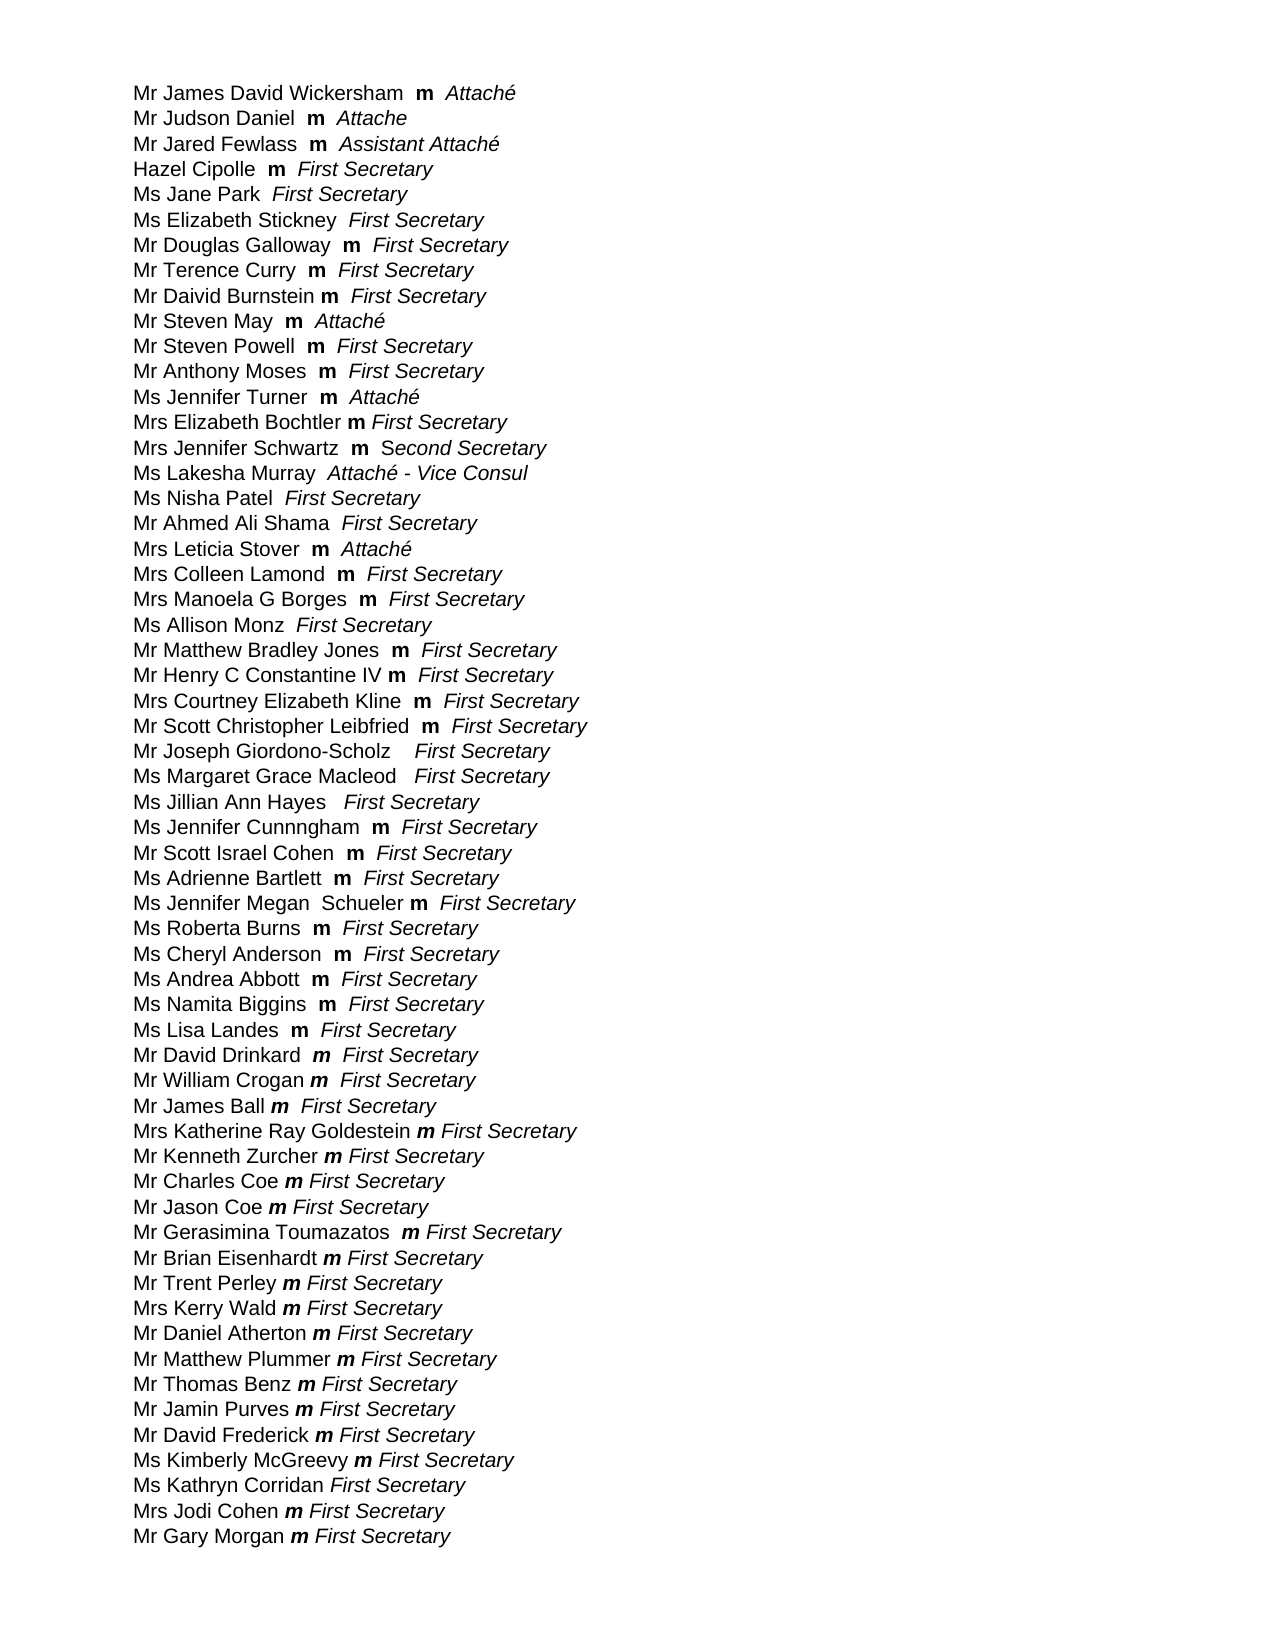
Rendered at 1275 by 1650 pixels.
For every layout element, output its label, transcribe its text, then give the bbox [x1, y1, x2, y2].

text Ms Jennifer Turner m Attaché [133, 385, 1181, 409]
text Mr James David Wickersham m Attaché [133, 81, 1181, 105]
text Hazel Cipolle m First Secretary [133, 157, 1181, 181]
text Ms Lisa Landes m First Secretary [133, 1017, 1181, 1041]
text Mrs Katherine Ray Goldestein m First Secretary [133, 1119, 1181, 1143]
text Ms Cheryl Anderson m First Secretary [133, 942, 1181, 966]
text Mr Judson Daniel m Attache [133, 106, 1181, 130]
text Mr Joseph Giordono-Scholz First Secretary [133, 739, 1181, 763]
text Ms Allison Monz First Secretary [133, 612, 1181, 636]
text Mr Scott Christopher Leibfried m First Secretary [133, 714, 1181, 738]
text Mr William Crogan m First Secretary [133, 1068, 1181, 1092]
text Ms Jane Park First Secretary [133, 182, 1181, 206]
text Mr Steven May m Attaché [133, 309, 1181, 333]
text Ms Andrea Abbott m First Secretary [133, 967, 1181, 991]
text Ms Adrienne Bartlett m First Secretary [133, 866, 1181, 889]
text Mr Daniel Atherton m First Secretary [133, 1321, 1181, 1345]
text Mr Scott Israel Cohen m First Secretary [133, 840, 1181, 864]
text Mr Gerasimina Toumazatos m First Secretary [133, 1220, 1181, 1244]
text Mrs Manoela G Borges m First Secretary [133, 587, 1181, 611]
text Mr Terence Curry m First Secretary [133, 258, 1181, 282]
text Mrs Jodi Cohen m First Secretary [133, 1498, 1181, 1522]
text Mr Matthew Bradley Jones m First Secretary [133, 638, 1181, 662]
text Ms Jennifer Megan Schueler m First Secretary [133, 891, 1181, 915]
text Mr Charles Coe m First Secretary [133, 1169, 1181, 1193]
text Mr Anthony Moses m First Secretary [133, 359, 1181, 383]
text Mr Douglas Galloway m First Secretary [133, 233, 1181, 257]
text Mr Gary Morgan m First Secretary [133, 1524, 1181, 1548]
text Mrs Jennifer Schwartz m Second Secretary [133, 435, 1181, 459]
text Mr Henry C Constantine IV m First Secretary [133, 663, 1181, 687]
text Ms Lakesha Murray Attaché - Vice Consul [133, 461, 1181, 484]
text Ms Elizabeth Stickney First Secretary [133, 207, 1181, 231]
text Mr Jared Fewlass m Assistant Attaché [133, 132, 1181, 156]
text Ms Margaret Grace Macleod First Secretary [133, 764, 1181, 788]
text Mrs Colleen Lamond m First Secretary [133, 562, 1181, 586]
text Ms Kimberly McGreevy m First Secretary [133, 1448, 1181, 1472]
text Mrs Kerry Wald m First Secretary [133, 1296, 1181, 1320]
text Ms Jennifer Cunnngham m First Secretary [133, 815, 1181, 839]
text Mr Trent Perley m First Secretary [133, 1271, 1181, 1294]
text Mr Thomas Benz m First Secretary [133, 1372, 1181, 1396]
text Mr James Ball m First Secretary [133, 1093, 1181, 1117]
text Mr David Frederick m First Secretary [133, 1422, 1181, 1446]
text Ms Jillian Ann Hayes First Secretary [133, 790, 1181, 814]
text Mrs Elizabeth Bochtler m First Secretary [133, 410, 1181, 434]
text Mrs Leticia Stover m Attaché [133, 537, 1181, 561]
text Mr Matthew Plummer m First Secretary [133, 1347, 1181, 1371]
text Mr Brian Eisenhardt m First Secretary [133, 1245, 1181, 1269]
text Mr Ahmed Ali Shama First Secretary [133, 511, 1181, 535]
text Mrs Courtney Elizabeth Kline m First Secretary [133, 688, 1181, 712]
text Mr Jamin Purves m First Secretary [133, 1397, 1181, 1421]
text Ms Roberta Burns m First Secretary [133, 916, 1181, 940]
text Mr Daivid Burnstein m First Secretary [133, 283, 1181, 307]
text Mr David Drinkard m First Secretary [133, 1043, 1181, 1067]
text Mr Jason Coe m First Secretary [133, 1195, 1181, 1219]
text Ms Kathryn Corridan First Secretary [133, 1473, 1181, 1497]
text Mr Steven Powell m First Secretary [133, 334, 1181, 358]
text Ms Nisha Patel First Secretary [133, 486, 1181, 510]
text Mr Kenneth Zurcher m First Secretary [133, 1144, 1181, 1168]
text Ms Namita Biggins m First Secretary [133, 992, 1181, 1016]
